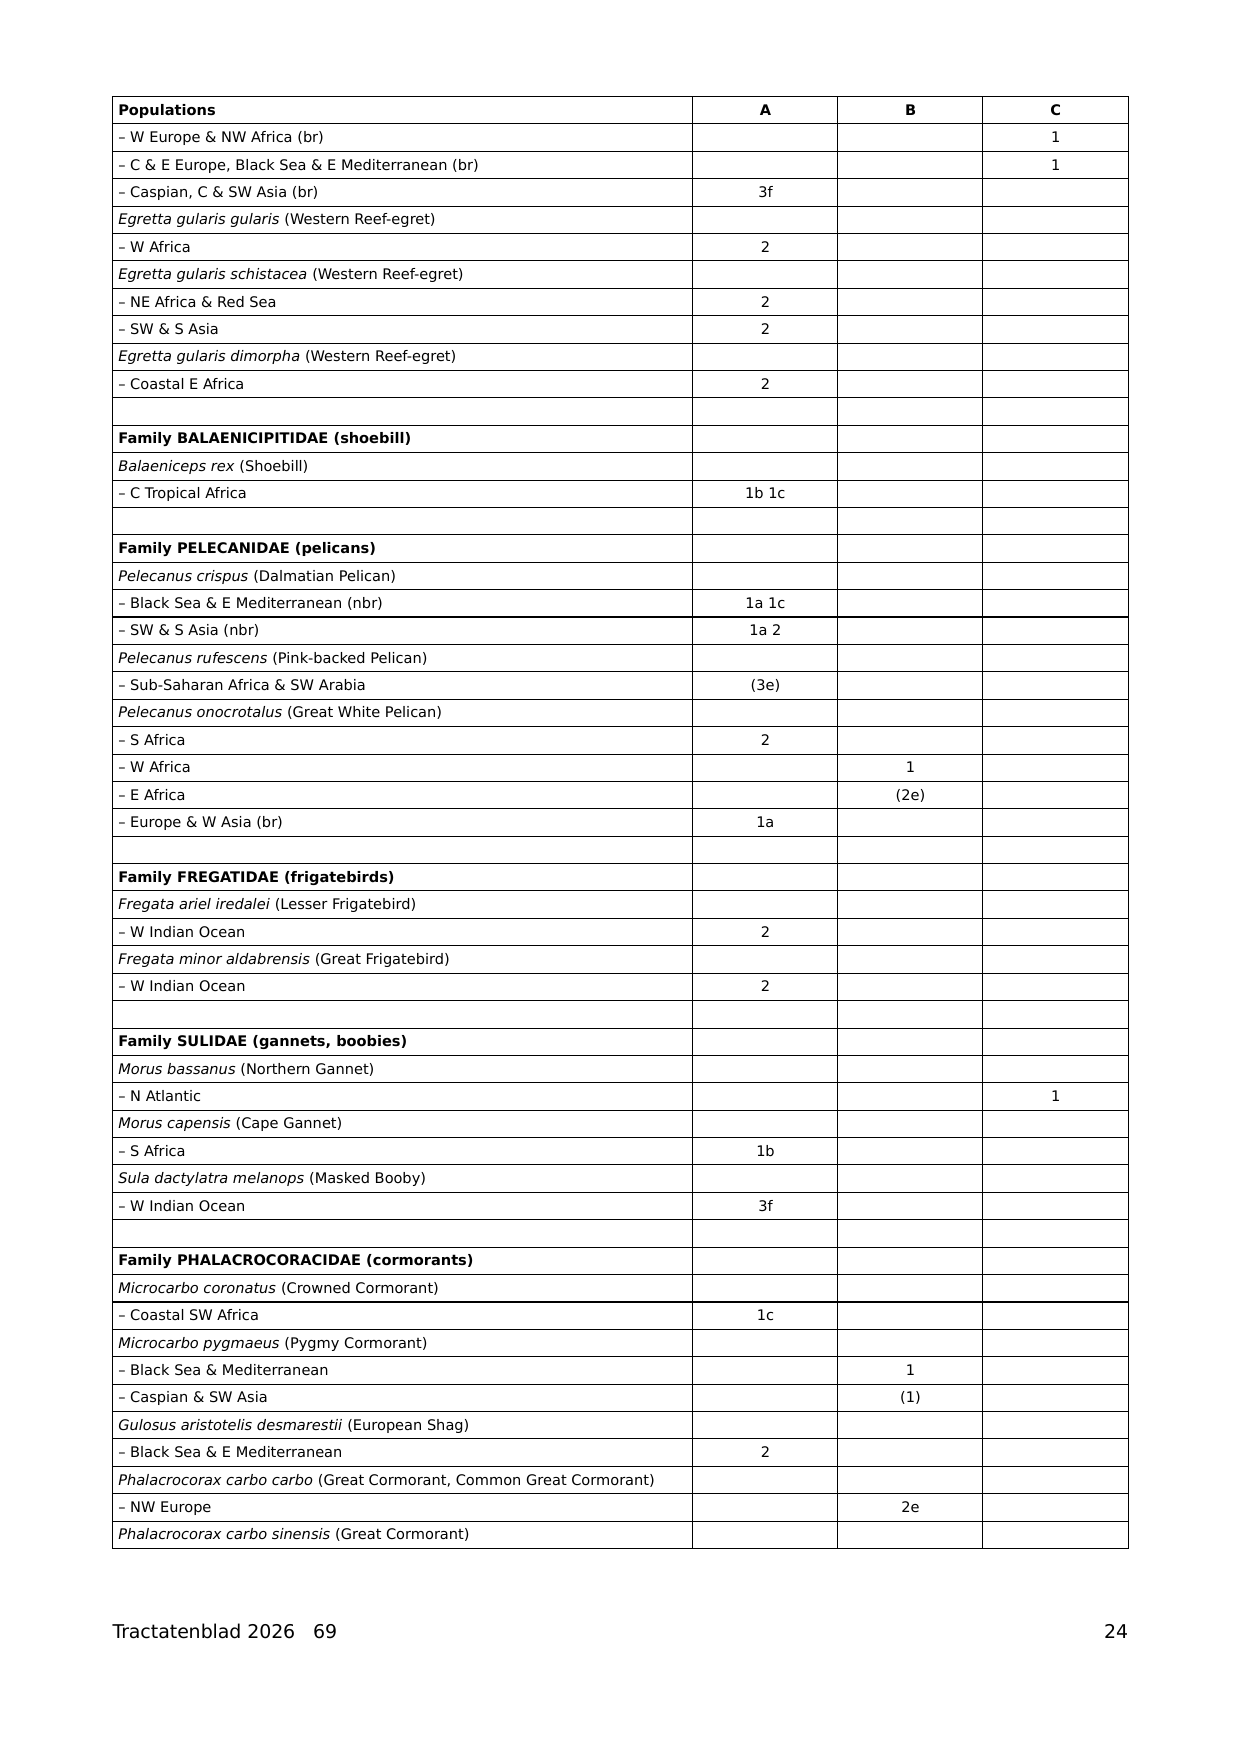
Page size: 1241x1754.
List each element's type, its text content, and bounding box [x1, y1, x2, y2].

table_cell [983, 974, 1128, 1000]
table_cell 2 [693, 974, 837, 1000]
table_cell [983, 1275, 1128, 1301]
table_cell [983, 618, 1128, 644]
table_cell [693, 891, 837, 918]
table_cell [693, 1083, 837, 1109]
table_cell – SW & S Asia (nbr) [113, 618, 692, 644]
table_cell 1 [838, 755, 982, 781]
table_cell [693, 864, 837, 890]
table_cell [983, 1029, 1128, 1055]
table_cell [983, 261, 1128, 288]
table_cell Morus capensis (Cape Gannet) [113, 1111, 692, 1137]
table_cell [693, 1056, 837, 1082]
table_cell [838, 727, 982, 753]
table_cell Balaeniceps rex (Shoebill) [113, 453, 692, 479]
table_header A [693, 97, 837, 123]
table_cell [113, 837, 692, 863]
table_cell [838, 426, 982, 452]
table_cell [838, 645, 982, 671]
table_cell [693, 946, 837, 973]
table_cell [983, 645, 1128, 671]
table_cell [838, 1165, 982, 1192]
table_cell [983, 234, 1128, 260]
table_cell 1 [838, 1357, 982, 1383]
table_cell [838, 453, 982, 479]
table_cell [838, 700, 982, 726]
table_cell [983, 316, 1128, 342]
table_cell [838, 891, 982, 918]
table_cell [983, 481, 1128, 507]
table_cell 1 [983, 124, 1128, 151]
table_cell 2 [693, 1439, 837, 1466]
table_cell [838, 481, 982, 507]
table_cell [693, 453, 837, 479]
table_cell [983, 563, 1128, 589]
table_cell [693, 152, 837, 178]
table_cell [838, 1220, 982, 1247]
table_cell – Black Sea & E Mediterranean (nbr) [113, 590, 692, 616]
table_cell [983, 398, 1128, 425]
table_cell 1b [693, 1138, 837, 1164]
table_cell [693, 508, 837, 534]
table_cell [838, 1029, 982, 1055]
table_cell [983, 1111, 1128, 1137]
table_cell 2 [693, 727, 837, 753]
table_cell – SW & S Asia [113, 316, 692, 342]
table_cell Phalacrocorax carbo carbo (Great Cormorant, Common Great Cormorant) [113, 1467, 692, 1493]
table_cell [983, 1165, 1128, 1192]
table_cell Fregata minor aldabrensis (Great Frigatebird) [113, 946, 692, 973]
table_cell [838, 1193, 982, 1219]
table_cell [693, 782, 837, 808]
table_cell [983, 1056, 1128, 1082]
table_cell Family PELECANIDAE (pelicans) [113, 535, 692, 562]
table_cell [983, 426, 1128, 452]
table_cell [838, 919, 982, 945]
table_cell [693, 1357, 837, 1383]
table_cell [983, 727, 1128, 753]
table_cell [838, 398, 982, 425]
table_cell [983, 891, 1128, 918]
table_cell [693, 398, 837, 425]
table_cell [838, 152, 982, 178]
table_cell [838, 809, 982, 836]
table_cell [838, 1275, 982, 1301]
table_cell [983, 700, 1128, 726]
table_cell [983, 1522, 1128, 1548]
table_cell Egretta gularis schistacea (Western Reef-egret) [113, 261, 692, 288]
table_cell [693, 261, 837, 288]
table_cell [113, 1220, 692, 1247]
table_cell [838, 590, 982, 616]
table_cell [838, 1001, 982, 1027]
table_cell [983, 289, 1128, 315]
table_cell Fregata ariel iredalei (Lesser Frigatebird) [113, 891, 692, 918]
table_cell Microcarbo pygmaeus (Pygmy Cormorant) [113, 1330, 692, 1356]
table_cell [693, 1412, 837, 1438]
table_cell [838, 1303, 982, 1329]
table_cell – NW Europe [113, 1494, 692, 1521]
table_cell 3f [693, 179, 837, 206]
table_cell [838, 1467, 982, 1493]
table_cell [838, 1248, 982, 1274]
table_cell [983, 672, 1128, 699]
table_cell – W Africa [113, 755, 692, 781]
table_cell 1a 2 [693, 618, 837, 644]
table_cell – Caspian & SW Asia [113, 1385, 692, 1411]
table_cell Pelecanus crispus (Dalmatian Pelican) [113, 563, 692, 589]
table_cell – C & E Europe, Black Sea & E Mediterranean (br) [113, 152, 692, 178]
table_cell Family FREGATIDAE (frigatebirds) [113, 864, 692, 890]
table_cell [693, 124, 837, 151]
table_cell – Black Sea & E Mediterranean [113, 1439, 692, 1466]
table_cell [983, 179, 1128, 206]
table_cell 2 [693, 289, 837, 315]
table_cell 3f [693, 1193, 837, 1219]
table_cell [113, 508, 692, 534]
table_cell [693, 344, 837, 370]
table_cell [983, 590, 1128, 616]
table_cell [693, 1385, 837, 1411]
table_cell [983, 535, 1128, 562]
table_cell [983, 207, 1128, 233]
table_cell 2e [838, 1494, 982, 1521]
table_cell [983, 1138, 1128, 1164]
table_cell [113, 398, 692, 425]
table_cell [983, 1303, 1128, 1329]
table_cell 1 [983, 152, 1128, 178]
table_cell Egretta gularis dimorpha (Western Reef-egret) [113, 344, 692, 370]
table_cell [838, 974, 982, 1000]
table_cell Sula dactylatra melanops (Masked Booby) [113, 1165, 692, 1192]
table_cell [838, 1083, 982, 1109]
table_cell – E Africa [113, 782, 692, 808]
table_cell [693, 1522, 837, 1548]
table_cell [838, 837, 982, 863]
table_cell [983, 946, 1128, 973]
table_cell 2 [693, 234, 837, 260]
table_cell [838, 234, 982, 260]
table_cell [838, 1439, 982, 1466]
table_cell [983, 371, 1128, 397]
table_cell [113, 1001, 692, 1027]
table_cell [983, 1330, 1128, 1356]
table_cell [838, 1111, 982, 1137]
table_cell – Coastal E Africa [113, 371, 692, 397]
table_cell [983, 1385, 1128, 1411]
table_header B [838, 97, 982, 123]
table_cell [693, 1220, 837, 1247]
table_cell – S Africa [113, 1138, 692, 1164]
table_cell [983, 919, 1128, 945]
table_cell [983, 1001, 1128, 1027]
table_cell – Black Sea & Mediterranean [113, 1357, 692, 1383]
table_cell Egretta gularis gularis (Western Reef-egret) [113, 207, 692, 233]
table_cell [983, 864, 1128, 890]
table_cell – W Indian Ocean [113, 919, 692, 945]
table_cell [983, 1193, 1128, 1219]
table_cell [838, 1522, 982, 1548]
table_cell – NE Africa & Red Sea [113, 289, 692, 315]
table_cell – N Atlantic [113, 1083, 692, 1109]
table_cell [693, 1494, 837, 1521]
table_cell [983, 782, 1128, 808]
table_cell [983, 1412, 1128, 1438]
table_cell [693, 1275, 837, 1301]
table_header C [983, 97, 1128, 123]
table_cell [838, 261, 982, 288]
table_cell [983, 1439, 1128, 1466]
table_cell [838, 864, 982, 890]
table_cell Pelecanus rufescens (Pink-backed Pelican) [113, 645, 692, 671]
table_cell – S Africa [113, 727, 692, 753]
table_cell [693, 837, 837, 863]
table_cell [693, 426, 837, 452]
table_cell (3e) [693, 672, 837, 699]
table_cell [693, 755, 837, 781]
table_cell [838, 672, 982, 699]
table_cell Microcarbo coronatus (Crowned Cormorant) [113, 1275, 692, 1301]
table_cell [838, 946, 982, 973]
table_cell [838, 371, 982, 397]
table_cell [693, 1165, 837, 1192]
table_cell 1a [693, 809, 837, 836]
table_cell Family BALAENICIPITIDAE (shoebill) [113, 426, 692, 452]
table_cell 1a 1c [693, 590, 837, 616]
table_cell [983, 1220, 1128, 1247]
table_cell [983, 1467, 1128, 1493]
table_cell [838, 1330, 982, 1356]
table_cell – W Africa [113, 234, 692, 260]
table_cell 2 [693, 919, 837, 945]
table_cell [693, 1467, 837, 1493]
table_cell 1 [983, 1083, 1128, 1109]
table_cell [693, 1001, 837, 1027]
table_cell [838, 1412, 982, 1438]
table_cell Phalacrocorax carbo sinensis (Great Cormorant) [113, 1522, 692, 1548]
table_cell Pelecanus onocrotalus (Great White Pelican) [113, 700, 692, 726]
table_cell [693, 1029, 837, 1055]
table_cell [983, 508, 1128, 534]
table_cell – W Indian Ocean [113, 974, 692, 1000]
table_cell 2 [693, 316, 837, 342]
table_cell [983, 809, 1128, 836]
table_cell – Coastal SW Africa [113, 1303, 692, 1329]
table_cell [838, 179, 982, 206]
table_cell [983, 755, 1128, 781]
table_cell [838, 535, 982, 562]
table_cell [693, 1330, 837, 1356]
table_cell [693, 207, 837, 233]
table_cell [838, 124, 982, 151]
table_cell [693, 535, 837, 562]
table_cell [838, 1138, 982, 1164]
table_cell [838, 618, 982, 644]
table_cell [693, 645, 837, 671]
table_cell – W Europe & NW Africa (br) [113, 124, 692, 151]
table_cell [983, 453, 1128, 479]
table_cell 1c [693, 1303, 837, 1329]
table_cell – Caspian, C & SW Asia (br) [113, 179, 692, 206]
table_cell Morus bassanus (Northern Gannet) [113, 1056, 692, 1082]
table_cell [693, 1248, 837, 1274]
table_cell [838, 207, 982, 233]
table_cell [983, 1357, 1128, 1383]
table_cell [838, 508, 982, 534]
table_cell 1b 1c [693, 481, 837, 507]
table_cell [838, 289, 982, 315]
table_cell [838, 1056, 982, 1082]
table_cell Family SULIDAE (gannets, boobies) [113, 1029, 692, 1055]
table_cell Family PHALACROCORACIDAE (cormorants) [113, 1248, 692, 1274]
table_cell [983, 837, 1128, 863]
table_cell [983, 1494, 1128, 1521]
table_cell [693, 700, 837, 726]
table_cell (2e) [838, 782, 982, 808]
table_cell [838, 344, 982, 370]
table_cell – Europe & W Asia (br) [113, 809, 692, 836]
table_cell [693, 563, 837, 589]
table_cell [693, 1111, 837, 1137]
table_cell – Sub-Saharan Africa & SW Arabia [113, 672, 692, 699]
table_cell [983, 1248, 1128, 1274]
table_cell [838, 563, 982, 589]
table_cell (1) [838, 1385, 982, 1411]
table_cell [983, 344, 1128, 370]
table_cell – C Tropical Africa [113, 481, 692, 507]
table_cell 2 [693, 371, 837, 397]
table_header Populations [113, 97, 692, 123]
table_cell [838, 316, 982, 342]
table_cell – W Indian Ocean [113, 1193, 692, 1219]
table_cell Gulosus aristotelis desmarestii (European Shag) [113, 1412, 692, 1438]
